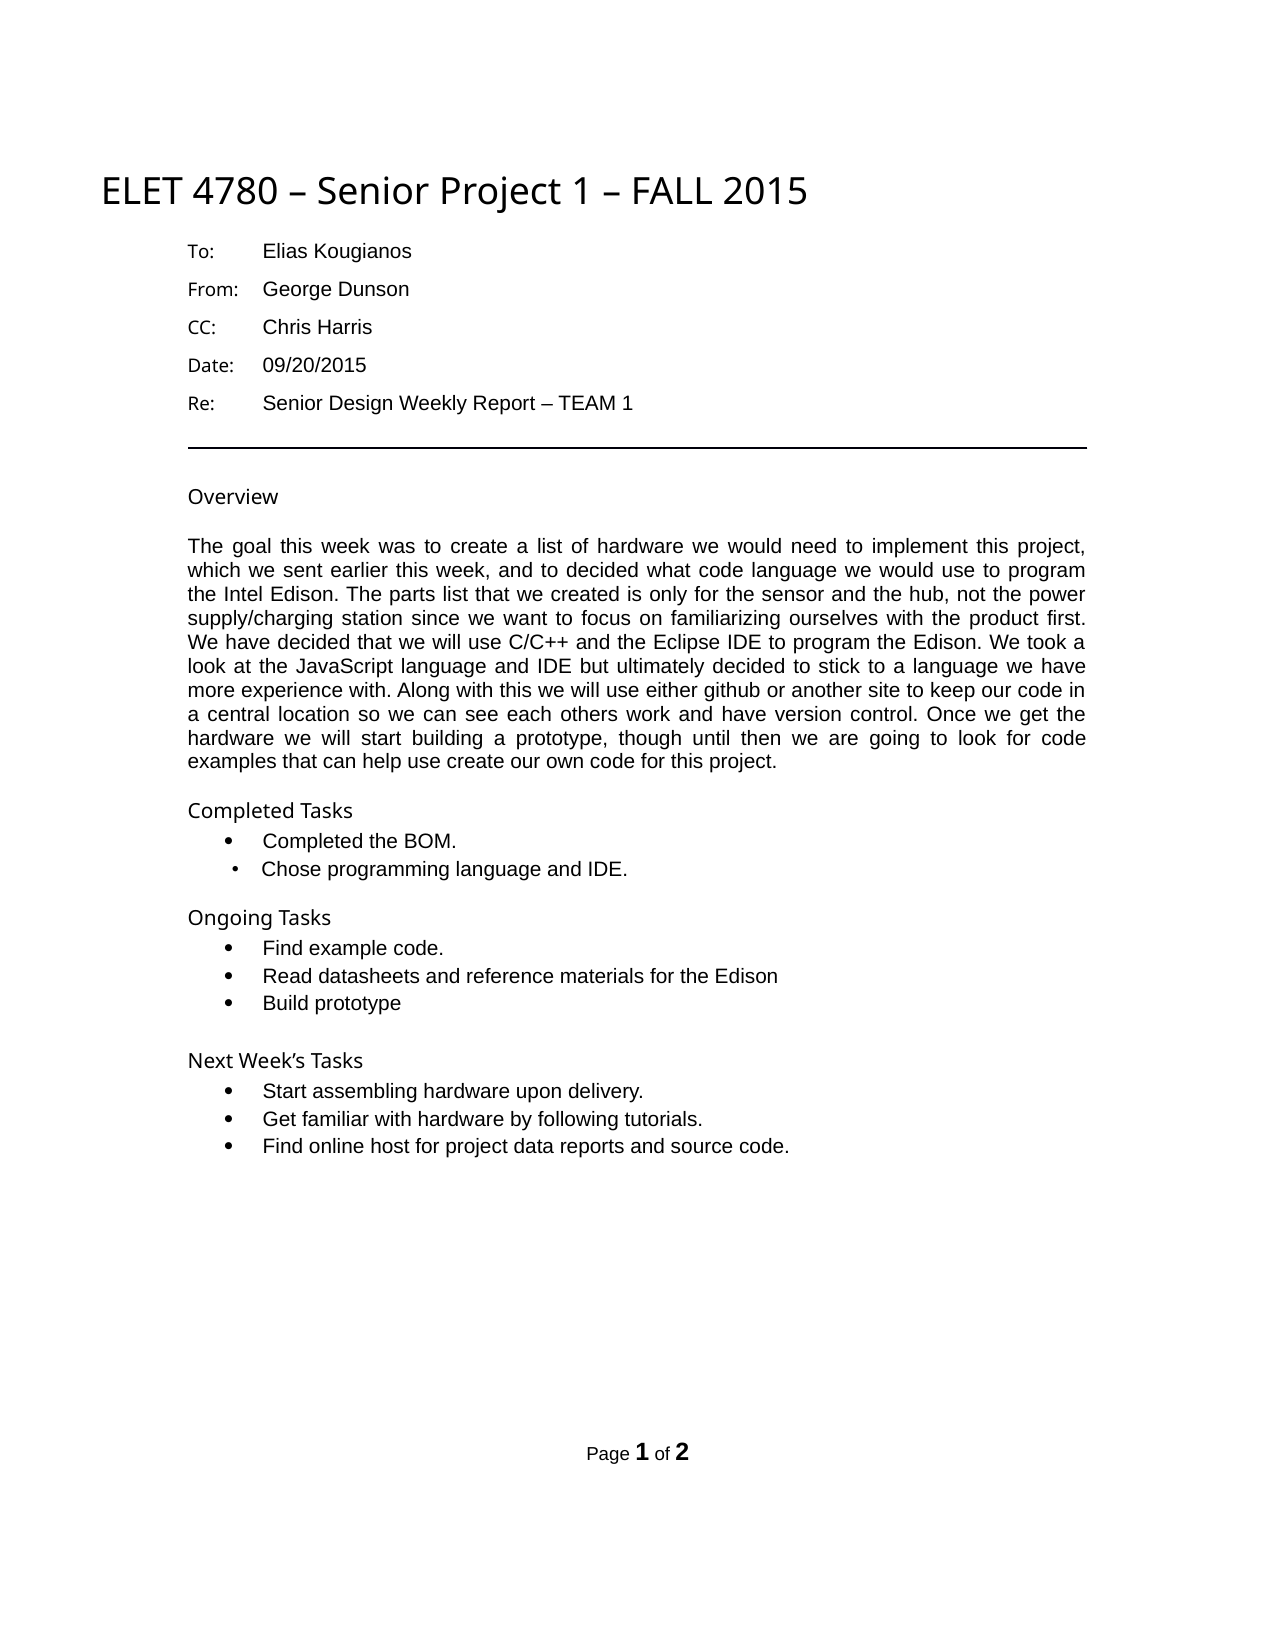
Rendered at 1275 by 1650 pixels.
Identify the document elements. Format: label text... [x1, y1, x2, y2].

subtitle Overview [187, 482, 1087, 511]
subtitle Next Week’s Tasks [187, 1046, 1087, 1075]
list Find example code. [225, 936, 1087, 960]
text CC: Chris Harris [187, 314, 1087, 340]
list Build prototype [225, 991, 1087, 1015]
text The goal this week was to create a list of hardware we would need to implement this project, which we sent earlier this week, and to decided what code language we would use to program the Intel Edison. The parts list that we created is only for the sensor and the hub, not the power supply/charging station since we want to focus on familiarizing ourselves with the product first. We have decided that we will use C/C++ and the Eclipse IDE to program the Edison. We took a look at the JavaScript language and IDE but ultimately decided to stick to a language we have more experience with. Along with this we will use either github or another site to keep our code in a central location so we can see each others work and have version control. Once we get the hardware we will start building a prototype, though until then we are going to look for code examples that can help use create our own code for this project. [187, 534, 1087, 773]
list Completed the BOM. [225, 829, 1087, 853]
text ELET 4780 – Senior Project 1 – FALL 2015 [101, 164, 1087, 216]
text From: George Dunson [187, 277, 1087, 302]
list Read datasheets and reference materials for the Edison [225, 963, 1087, 988]
list Chose programming language and IDE. [232, 856, 1087, 880]
list Start assembling hardware upon delivery. [225, 1079, 1087, 1103]
subtitle Completed Tasks [187, 796, 1087, 824]
list Get familiar with hardware by following tutorials. [225, 1106, 1087, 1131]
text Re: Senior Design Weekly Report – TEAM 1 [187, 391, 1087, 449]
list Find online host for project data reports and source code. [225, 1134, 1087, 1158]
subtitle Ongoing Tasks [187, 903, 1087, 932]
text To: Elias Kougianos [187, 238, 1087, 264]
text Date: 09/20/2015 [187, 353, 1087, 378]
